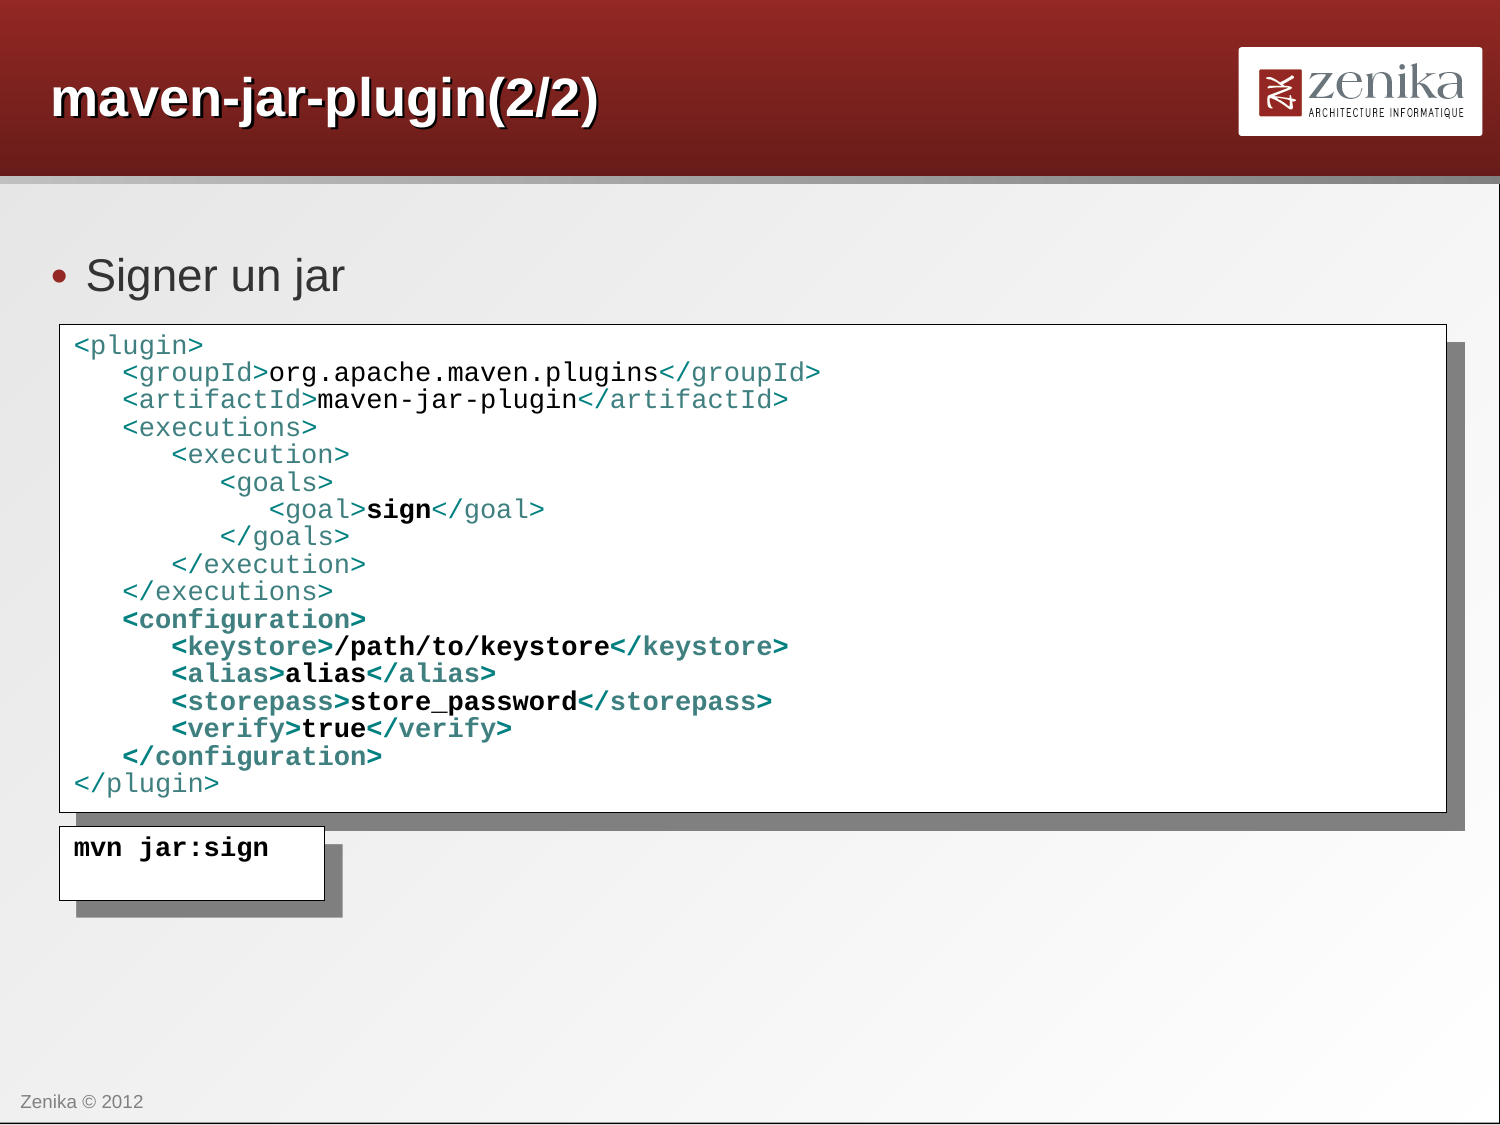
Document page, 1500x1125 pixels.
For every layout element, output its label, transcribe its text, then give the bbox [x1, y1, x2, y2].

picture [1257, 58, 1464, 125]
title maven-jar-plugin(2/2) [50, 15, 1206, 180]
text_box mvn jar:sign [59, 826, 325, 901]
list Signer un jar [50, 249, 1435, 1079]
